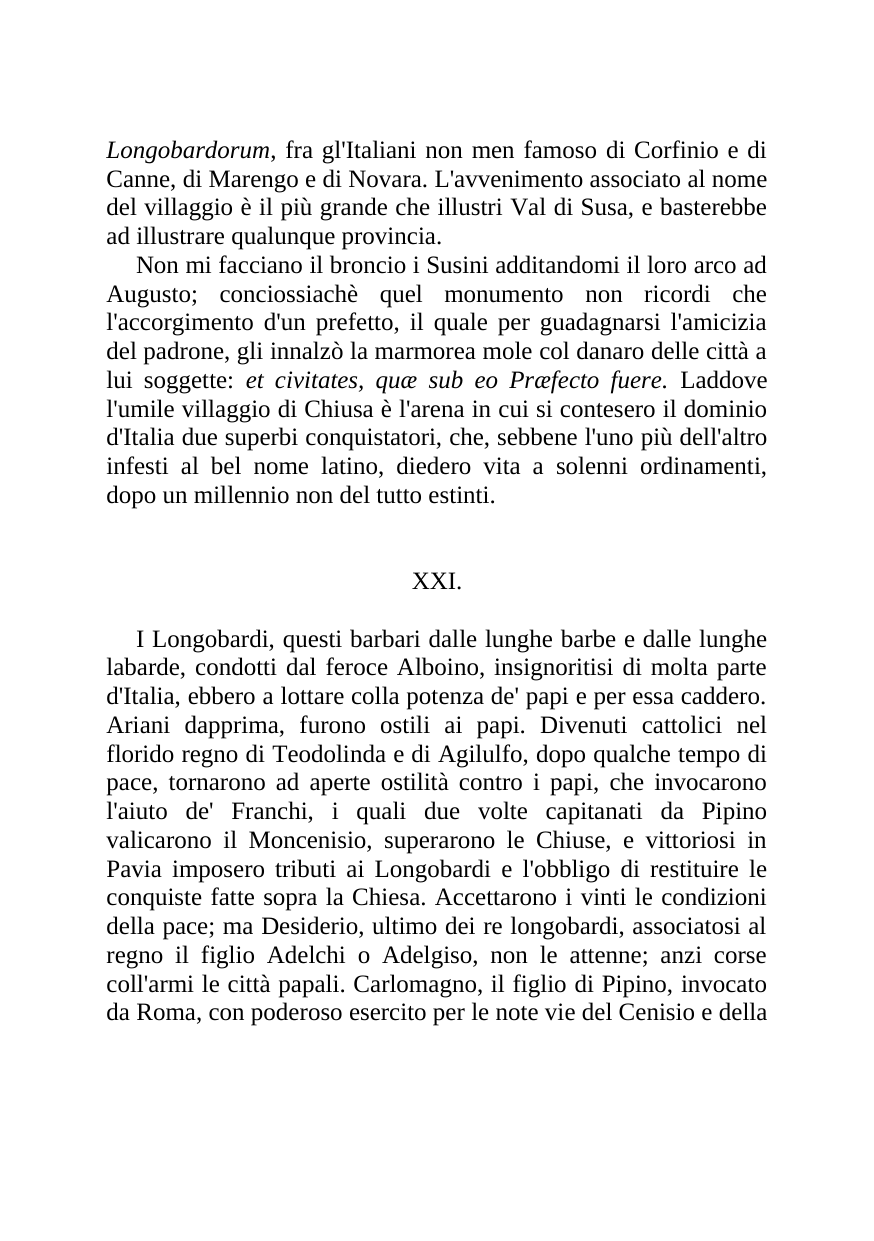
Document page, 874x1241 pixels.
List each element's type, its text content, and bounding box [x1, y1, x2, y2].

text XXI. [106, 566, 768, 595]
text Longobardorum, fra gl'Italiani non men famoso di Corfinio e di Canne, di Marengo e di Novara. L'avvenimento associato al nome del villaggio è il più grande che illustri Val di Susa, e basterebbe ad illustrare qualunque provincia. [106, 135, 768, 250]
text I Longobardi, questi barbari dalle lunghe barbe e dalle lunghe labarde, condotti dal feroce Alboino, insignoritisi di molta parte d'Italia, ebbero a lottare colla potenza de' papi e per essa caddero. Ariani dapprima, furono ostili ai papi. Divenuti cattolici nel florido regno di Teodolinda e di Agilulfo, dopo qualche tempo di pace, tornarono ad aperte ostilità contro i papi, che invocarono l'aiuto de' Franchi, i quali due volte capitanati da Pipino valicarono il Moncenisio, superarono le Chiuse, e vittoriosi in Pavia imposero tributi ai Longobardi e l'obbligo di restituire le conquiste fatte sopra la Chiesa. Accettarono i vinti le condizioni della pace; ma Desiderio, ultimo dei re longobardi, associatosi al regno il figlio Adelchi o Adelgiso, non le attenne; anzi corse coll'armi le città papali. Carlomagno, il figlio di Pipino, invocato da Roma, con poderoso esercito per le note vie del Cenisio e della [106, 624, 768, 1026]
text Non mi facciano il broncio i Susini additandomi il loro arco ad Augusto; conciossiachè quel monumento non ricordi che l'accorgimento d'un prefetto, il quale per guadagnarsi l'amicizia del padrone, gli innalzò la marmorea mole col danaro delle città a lui soggette: et civitates, quæ sub eo Præfecto fuere. Laddove l'umile villaggio di Chiusa è l'arena in cui si contesero il dominio d'Italia due superbi conquistatori, che, sebbene l'uno più dell'altro infesti al bel nome latino, diedero vita a solenni ordinamenti, dopo un millennio non del tutto estinti. [106, 250, 768, 509]
